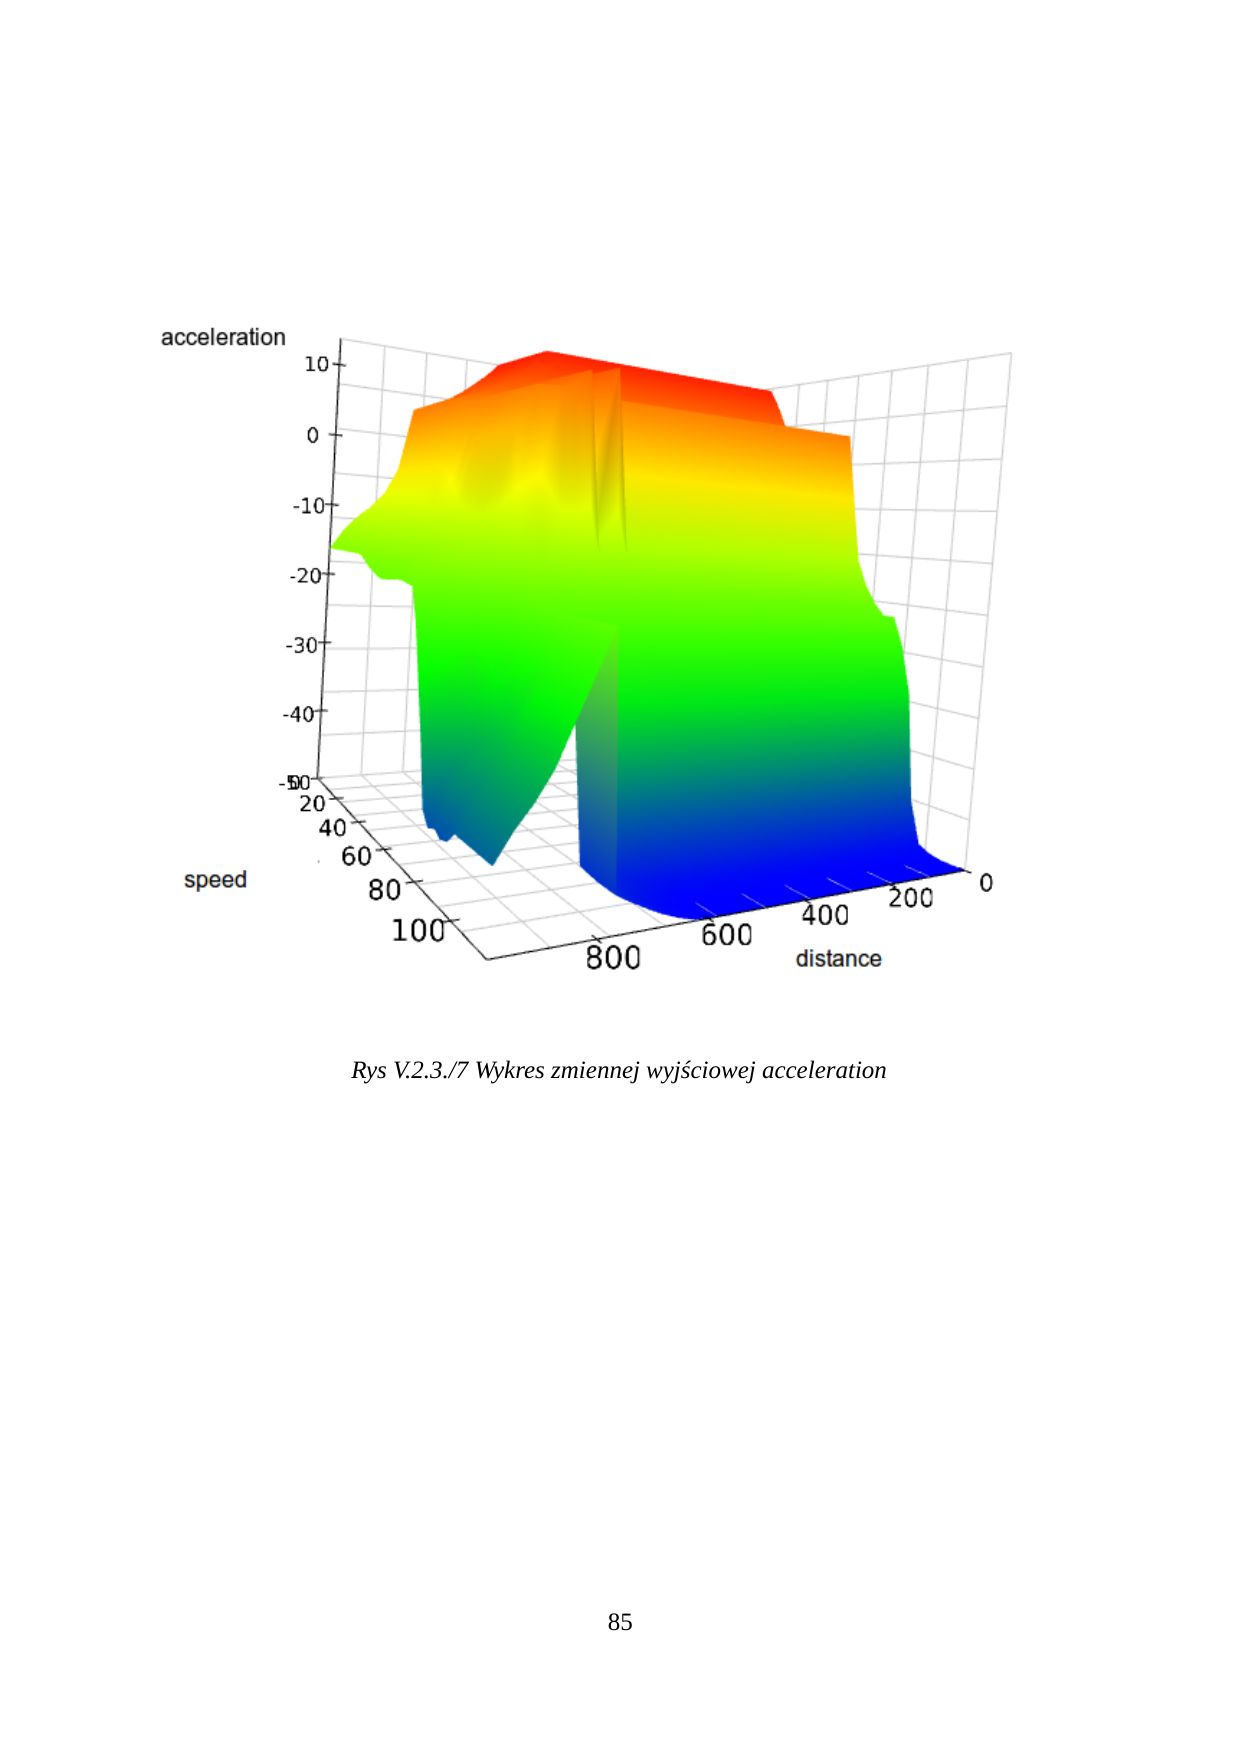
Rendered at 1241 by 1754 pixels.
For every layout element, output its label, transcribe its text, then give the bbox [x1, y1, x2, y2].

text Rys V.2.3./7 Wykres zmiennej wyjściowej acceleration [118, 1056, 1122, 1084]
picture [144, 118, 1097, 1056]
